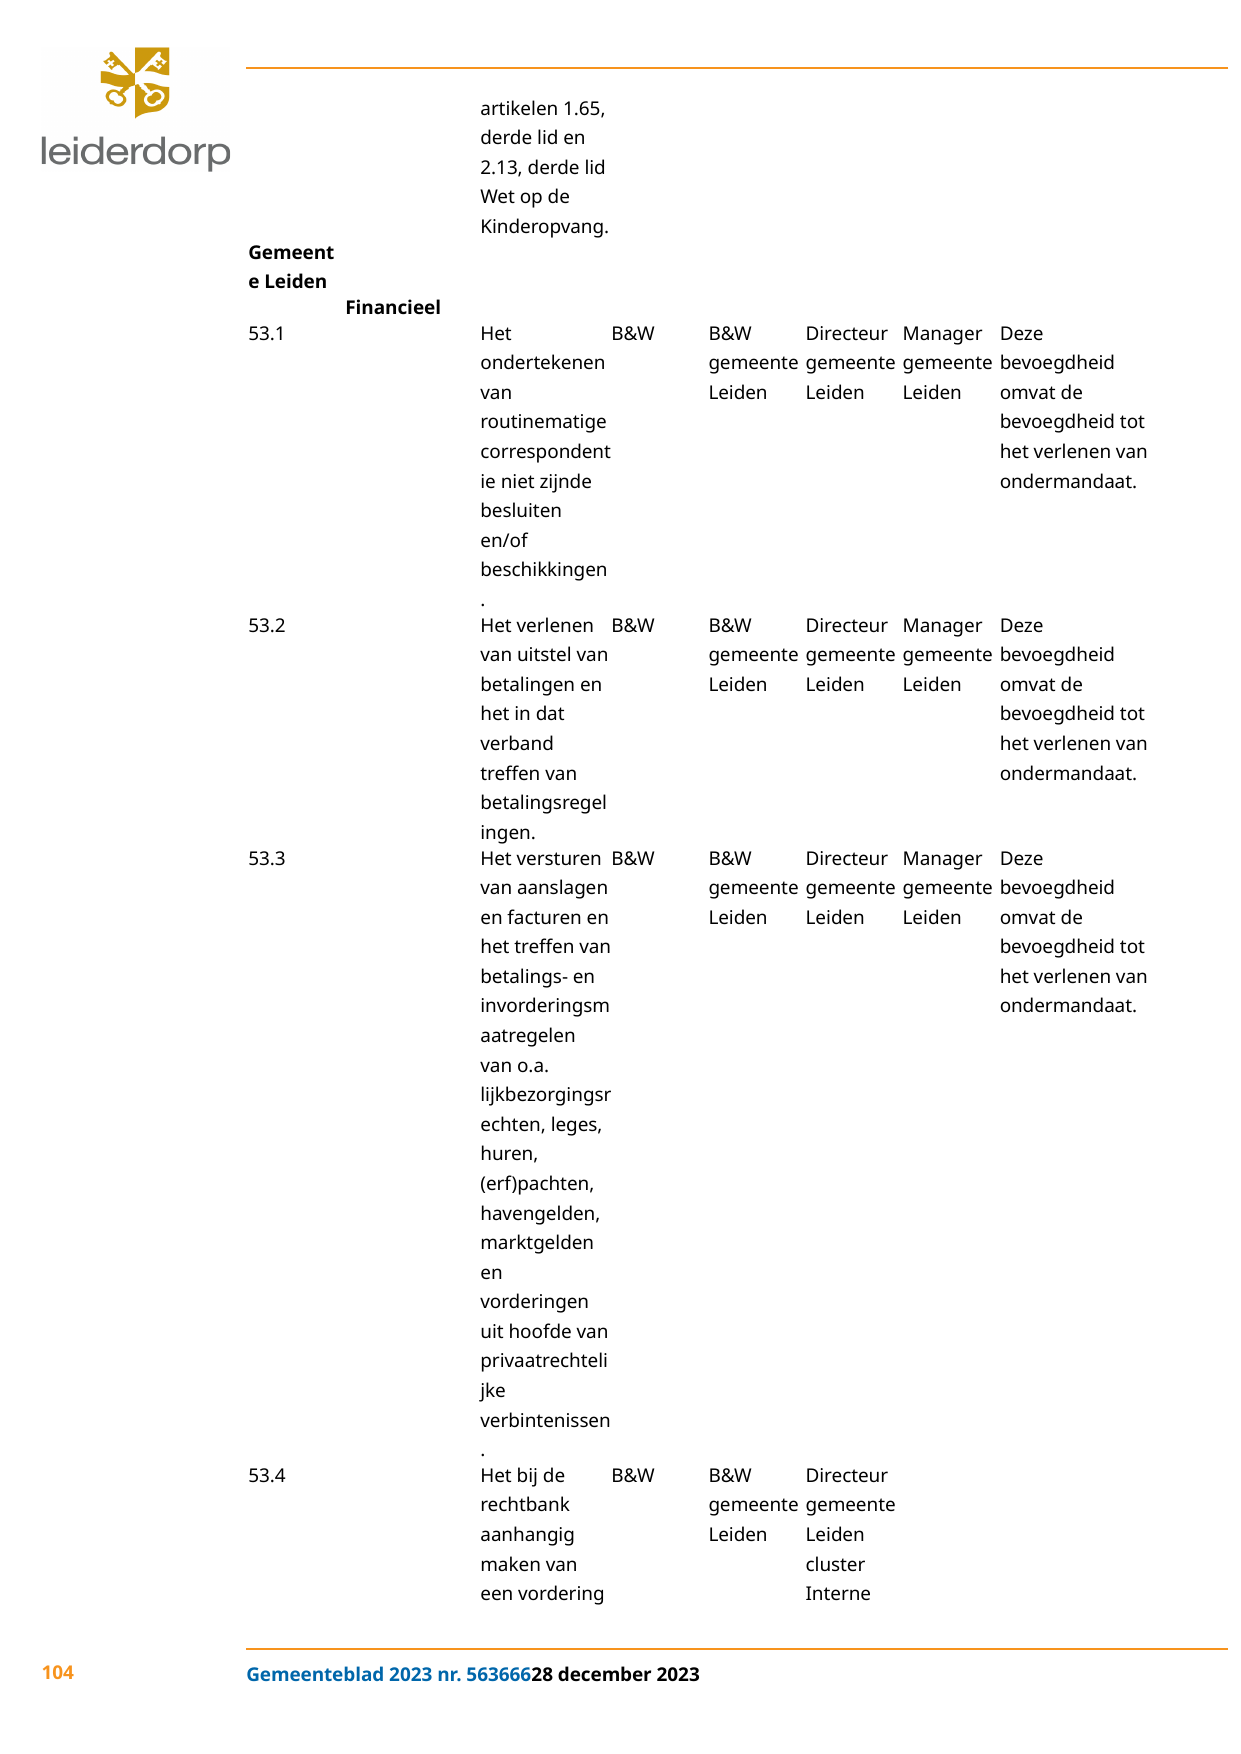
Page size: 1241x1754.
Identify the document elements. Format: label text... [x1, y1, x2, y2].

table_cell [708, 95, 805, 239]
table_cell [903, 294, 999, 320]
table_cell Financieel [345, 294, 480, 320]
table_cell Deze bevoegdheid omvat de bevoegdheid tot het verlenen van ondermandaat. [1000, 320, 1152, 612]
table_cell [248, 95, 345, 239]
table_cell B&W [611, 1462, 708, 1606]
picture [41, 47, 231, 172]
table_cell [805, 239, 902, 294]
table_cell 53.4 [248, 1462, 345, 1606]
table_cell B&W [611, 320, 708, 612]
table_cell B&W [611, 612, 708, 845]
table_cell [708, 239, 805, 294]
table_cell [1000, 1462, 1152, 1606]
table_cell [345, 612, 480, 845]
table_cell [345, 320, 480, 612]
table_cell [805, 294, 902, 320]
table_cell [345, 845, 480, 1462]
table_cell 53.1 [248, 320, 345, 612]
table_cell Directeur gemeente Leiden cluster Interne [805, 1462, 902, 1606]
table_cell Deze bevoegdheid omvat de bevoegdheid tot het verlenen van ondermandaat. [1000, 612, 1152, 845]
table_cell Manager gemeente Leiden [903, 612, 999, 845]
table_cell [805, 95, 902, 239]
table_cell Het ondertekenen van routinematige correspondentie niet zijnde besluiten en/of beschikkingen. [480, 320, 611, 612]
table_cell [1000, 294, 1152, 320]
table_cell Gemeente Leiden [248, 239, 345, 294]
table_cell [345, 1462, 480, 1606]
table_cell [1000, 239, 1152, 294]
table_cell [611, 239, 708, 294]
table_cell Het versturen van aanslagen en facturen en het treffen van betalings- en invorderingsmaatregelen van o.a. lijkbezorgingsrechten, leges, huren, (erf)pachten, havengelden, marktgelden en vorderingen uit hoofde van privaatrechtelijke verbintenissen. [480, 845, 611, 1462]
table_cell [480, 239, 611, 294]
table_cell [903, 239, 999, 294]
table_cell [611, 294, 708, 320]
table_cell [611, 95, 708, 239]
table_cell [480, 294, 611, 320]
table_cell 53.2 [248, 612, 345, 845]
table_cell B&W [611, 845, 708, 1462]
table_cell [903, 95, 999, 239]
table_cell [248, 294, 345, 320]
table_cell artikelen 1.65, derde lid en 2.13, derde lid Wet op de Kinderopvang. [480, 95, 611, 239]
table_cell Manager gemeente Leiden [903, 320, 999, 612]
table_cell Het verlenen van uitstel van betalingen en het in dat verband treffen van betalingsregelingen. [480, 612, 611, 845]
table_cell Directeur gemeente Leiden [805, 320, 902, 612]
table_cell Directeur gemeente Leiden [805, 845, 902, 1462]
table_cell B&W gemeente Leiden [708, 612, 805, 845]
table_cell [903, 1462, 999, 1606]
table_cell [345, 95, 480, 239]
table_cell Manager gemeente Leiden [903, 845, 999, 1462]
table_cell B&W gemeente Leiden [708, 845, 805, 1462]
table_cell [708, 294, 805, 320]
table_cell B&W gemeente Leiden [708, 320, 805, 612]
table_cell [1000, 95, 1152, 239]
table_cell B&W gemeente Leiden [708, 1462, 805, 1606]
table_cell Deze bevoegdheid omvat de bevoegdheid tot het verlenen van ondermandaat. [1000, 845, 1152, 1462]
table_cell Directeur gemeente Leiden [805, 612, 902, 845]
table_cell Het bij de rechtbank aanhangig maken van een vordering [480, 1462, 611, 1606]
table_cell [345, 239, 480, 294]
table_cell 53.3 [248, 845, 345, 1462]
